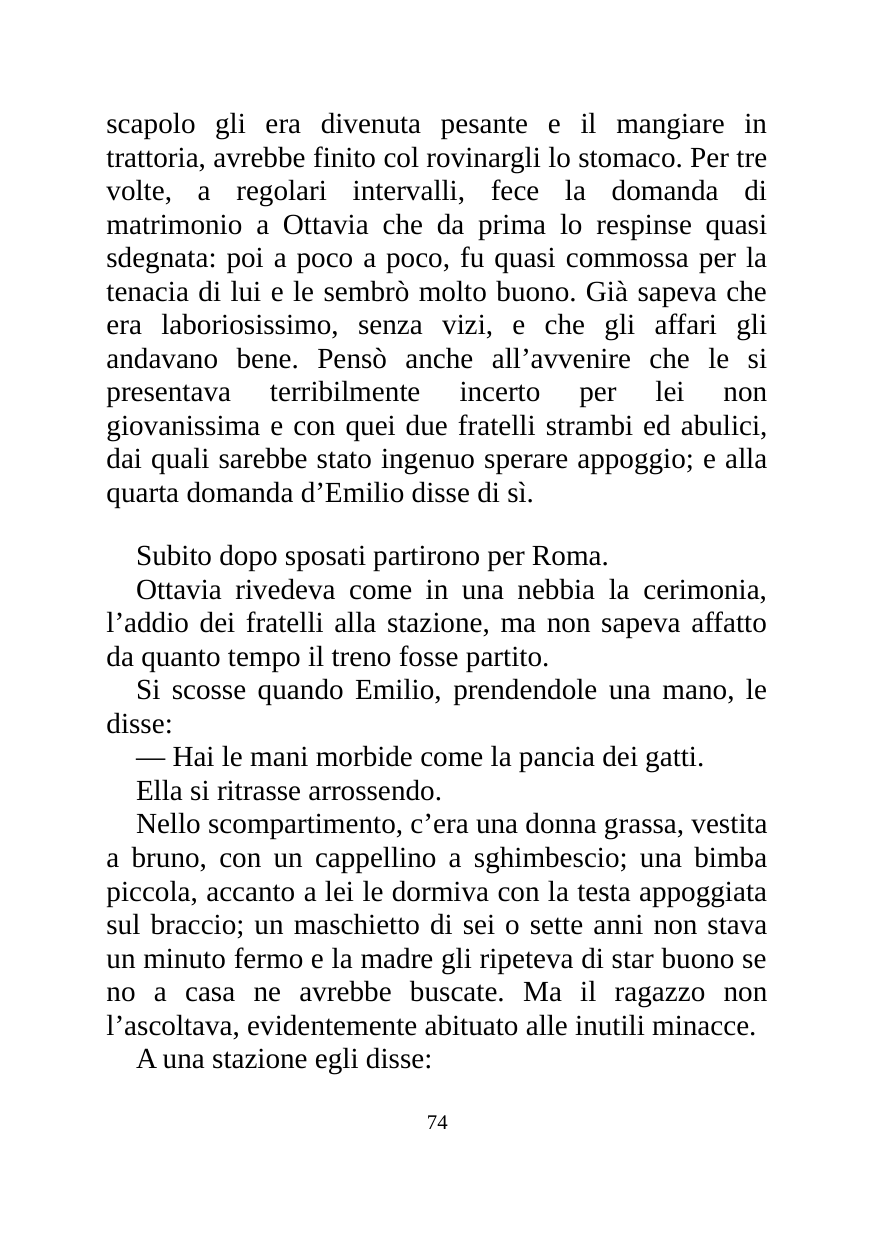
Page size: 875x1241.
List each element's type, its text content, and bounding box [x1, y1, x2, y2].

text Nello scompartimento, c’era una donna grassa, vestita a bruno, con un cappellino a sghimbescio; una bimba piccola, accanto a lei le dormiva con la testa appoggiata sul braccio; un maschietto di sei o sette anni non stava un minuto fermo e la madre gli ripeteva di star buono se no a casa ne avrebbe buscate. Ma il ragazzo non l’ascoltava, evidentemente abituato alle inutili minacce. [106, 807, 768, 1041]
text Si scosse quando Emilio, prendendole una mano, le disse: [106, 672, 768, 739]
text Ottavia rivedeva come in una nebbia la cerimonia, l’addio dei fratelli alla stazione, ma non sapeva affatto da quanto tempo il treno fosse partito. [106, 572, 768, 672]
text A una stazione egli disse: [106, 1041, 768, 1075]
text scapolo gli era divenuta pesante e il mangiare in trattoria, avrebbe finito col rovinargli lo stomaco. Per tre volte, a regolari intervalli, fece la domanda di matrimonio a Ottavia che da prima lo respinse quasi sdegnata: poi a poco a poco, fu quasi commossa per la tenacia di lui e le sembrò molto buono. Già sapeva che era laboriosissimo, senza vizi, e che gli affari gli andavano bene. Pensò anche all’avvenire che le si presentava terribilmente incerto per lei non giovanissima e con quei due fratelli strambi ed abulici, dai quali sarebbe stato ingenuo sperare appoggio; e alla quarta domanda d’Emilio disse di sì. [106, 106, 768, 509]
text Subito dopo sposati partirono per Roma. [106, 538, 768, 572]
text Ella si ritrasse arrossendo. [106, 773, 768, 807]
text — Hai le mani morbide come la pancia dei gatti. [106, 739, 768, 773]
